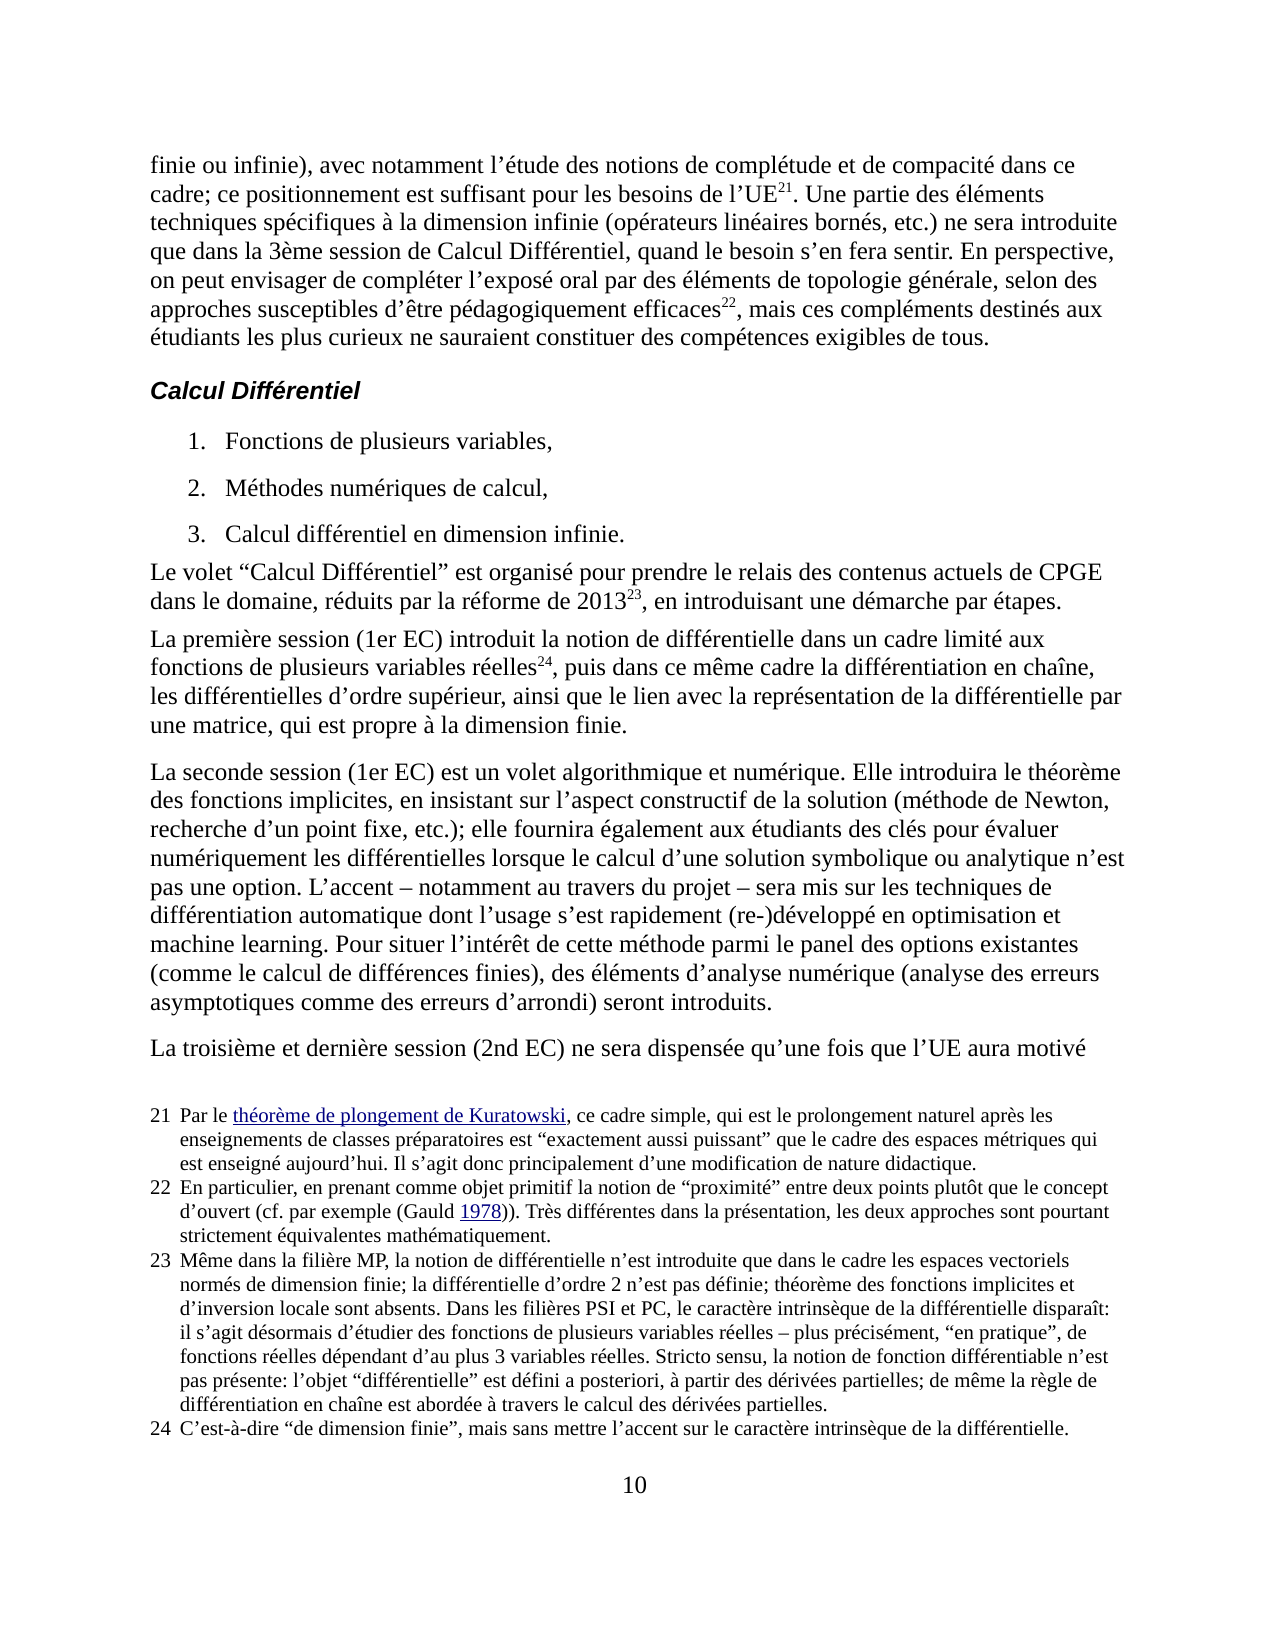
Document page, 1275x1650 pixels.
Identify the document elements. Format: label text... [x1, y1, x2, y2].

text Le volet “Calcul Différentiel” est organisé pour prendre le relais des contenus actuels de CPGE dans le domaine, réduits par la réforme de 2013, en introduisant une démarche par étapes. [150, 557, 1125, 615]
text La première session (1er EC) introduit la notion de différentielle dans un cadre limité aux fonctions de plusieurs variables réelles, puis dans ce même cadre la différentiation en chaîne, les différentielles d’ordre supérieur, ainsi que le lien avec la représentation de la différentielle par une matrice, qui est propre à la dimension finie. [150, 624, 1125, 739]
text finie ou infinie), avec notamment l’étude des notions de complétude et de compacité dans ce cadre; ce positionnement est suffisant pour les besoins de l’UE. Une partie des éléments techniques spécifiques à la dimension infinie (opérateurs linéaires bornés, etc.) ne sera introduite que dans la 3ème session de Calcul Différentiel, quand le besoin s’en fera sentir. En perspective, on peut envisager de compléter l’exposé oral par des éléments de topologie générale, selon des approches susceptibles d’être pédagogiquement efficaces, mais ces compléments destinés aux étudiants les plus curieux ne sauraient constituer des compétences exigibles de tous. [150, 150, 1125, 351]
list Méthodes numériques de calcul, [187, 473, 1125, 502]
text En particulier, en prenant comme objet primitif la notion de “proximité” entre deux points plutôt que le concept d’ouvert (cf. par exemple (Gauld 1978)). Très différentes dans la présentation, les deux approches sont pourtant strictement équivalentes mathématiquement. [150, 1175, 1125, 1247]
list Calcul différentiel en dimension infinie. [187, 519, 1125, 548]
subtitle Calcul Différentiel [150, 376, 1125, 405]
text La troisième et dernière session (2nd EC) ne sera dispensée qu’une fois que l’UE aura motivé [150, 1033, 1125, 1062]
text La seconde session (1er EC) est un volet algorithmique et numérique. Elle introduira le théorème des fonctions implicites, en insistant sur l’aspect constructif de la solution (méthode de Newton, recherche d’un point fixe, etc.); elle fournira également aux étudiants des clés pour évaluer numériquement les différentielles lorsque le calcul d’une solution symbolique ou analytique n’est pas une option. L’accent – notamment au travers du projet – sera mis sur les techniques de différentiation automatique dont l’usage s’est rapidement (re-)développé en optimisation et machine learning. Pour situer l’intérêt de cette méthode parmi le panel des options existantes (comme le calcul de différences finies), des éléments d’analyse numérique (analyse des erreurs asymptotiques comme des erreurs d’arrondi) seront introduits. [150, 757, 1125, 1015]
text C’est-à-dire “de dimension finie”, mais sans mettre l’accent sur le caractère intrinsèque de la différentielle. [150, 1416, 1125, 1440]
text Par le théorème de plongement de Kuratowski, ce cadre simple, qui est le prolongement naturel après les enseignements de classes préparatoires est “exactement aussi puissant” que le cadre des espaces métriques qui est enseigné aujourd’hui. Il s’agit donc principalement d’une modification de nature didactique. [150, 1103, 1125, 1175]
list Fonctions de plusieurs variables, [187, 426, 1125, 455]
text Même dans la filière MP, la notion de différentielle n’est introduite que dans le cadre les espaces vectoriels normés de dimension finie; la différentielle d’ordre 2 n’est pas définie; théorème des fonctions implicites et d’inversion locale sont absents. Dans les filières PSI et PC, le caractère intrinsèque de la différentielle disparaît: il s’agit désormais d’étudier des fonctions de plusieurs variables réelles – plus précisément, “en pratique”, de fonctions réelles dépendant d’au plus 3 variables réelles. Stricto sensu, la notion de fonction différentiable n’est pas présente: l’objet “différentielle” est défini a posteriori, à partir des dérivées partielles; de même la règle de différentiation en chaîne est abordée à travers le calcul des dérivées partielles. [150, 1247, 1125, 1416]
